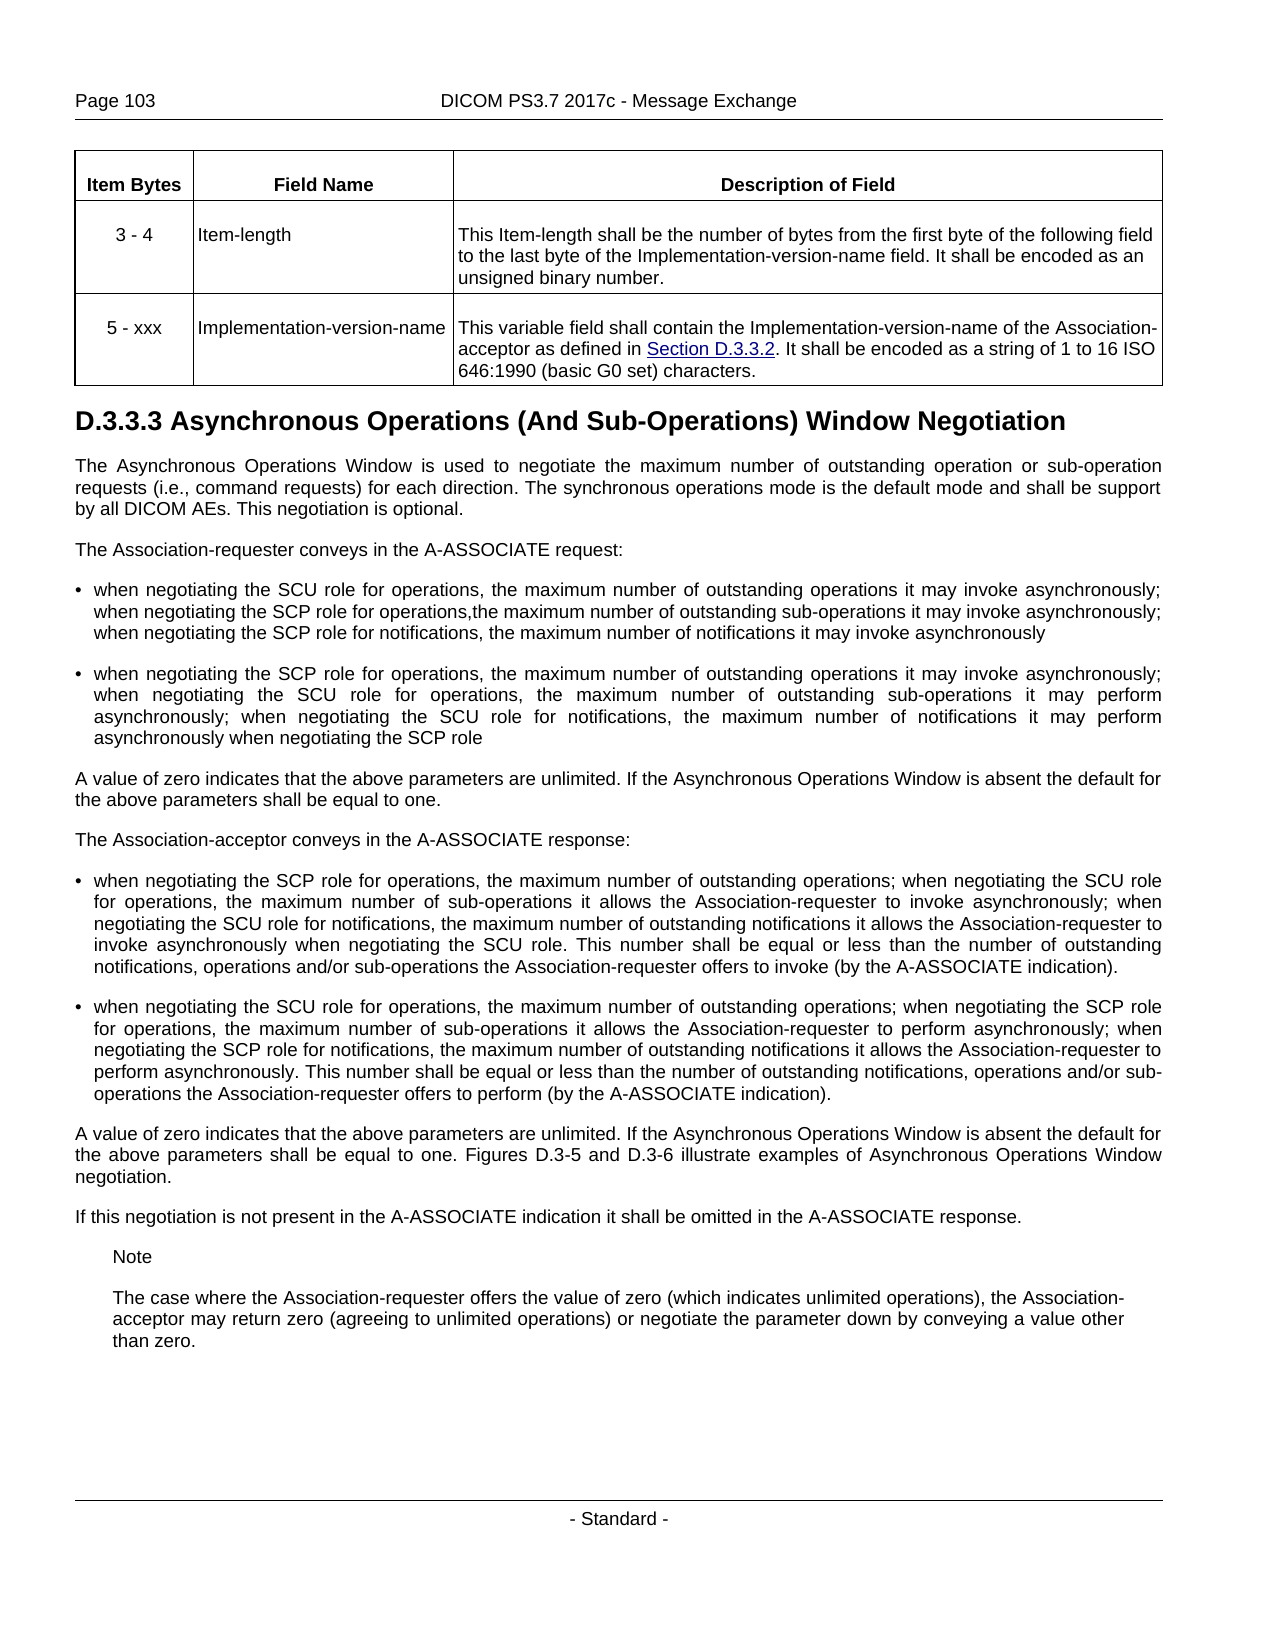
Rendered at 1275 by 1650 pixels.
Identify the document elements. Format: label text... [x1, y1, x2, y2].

text The Association-acceptor conveys in the A-ASSOCIATE response: [75, 829, 1162, 851]
list when negotiating the SCU role for operations, the maximum number of outstanding operations it may invoke asynchronously; when negotiating the SCP role for operations,the maximum number of outstanding sub-operations it may invoke asynchronously; when negotiating the SCP role for notifications, the maximum number of notifications it may invoke asynchronously [75, 579, 1162, 643]
list when negotiating the SCP role for operations, the maximum number of outstanding operations it may invoke asynchronously; when negotiating the SCU role for operations, the maximum number of outstanding sub-operations it may perform asynchronously; when negotiating the SCU role for notifications, the maximum number of notifications it may perform asynchronously when negotiating the SCP role [75, 662, 1162, 748]
table_cell This variable field shall contain the Implementation-version-name of the Association-acceptor as defined in Section D.3.3.2. It shall be encoded as a string of 1 to 16 ISO 646:1990 (basic G0 set) characters. [454, 294, 1162, 385]
table_header Field Name [194, 151, 453, 200]
table_header Description of Field [454, 151, 1162, 200]
text If this negotiation is not present in the A-ASSOCIATE indication it shall be omitted in the A-ASSOCIATE response. [75, 1206, 1162, 1228]
text The Asynchronous Operations Window is used to negotiate the maximum number of outstanding operation or sub-operation requests (i.e., command requests) for each direction. The synchronous operations mode is the default mode and shall be support by all DICOM AEs. This negotiation is optional. [75, 455, 1162, 520]
table_cell Implementation-version-name [194, 294, 453, 385]
table_cell 3 - 4 [76, 201, 193, 292]
text D.3.3.3 Asynchronous Operations (And Sub-Operations) Window Negotiation [75, 405, 1162, 436]
table_cell 5 - xxx [76, 294, 193, 385]
text A value of zero indicates that the above parameters are unlimited. If the Asynchronous Operations Window is absent the default for the above parameters shall be equal to one. Figures D.3-5 and D.3-6 illustrate examples of Asynchronous Operations Window negotiation. [75, 1123, 1162, 1187]
text The Association-requester conveys in the A-ASSOCIATE request: [75, 538, 1162, 560]
table_header Item Bytes [76, 151, 193, 200]
table_cell This Item-length shall be the number of bytes from the first byte of the following field to the last byte of the Implementation-version-name field. It shall be encoded as an unsigned binary number. [454, 201, 1162, 292]
list when negotiating the SCU role for operations, the maximum number of outstanding operations; when negotiating the SCP role for operations, the maximum number of sub-operations it allows the Association-requester to perform asynchronously; when negotiating the SCP role for notifications, the maximum number of outstanding notifications it allows the Association-requester to perform asynchronously. This number shall be equal or less than the number of outstanding notifications, operations and/or sub-operations the Association-requester offers to perform (by the A-ASSOCIATE indication). [75, 996, 1162, 1104]
list when negotiating the SCP role for operations, the maximum number of outstanding operations; when negotiating the SCU role for operations, the maximum number of sub-operations it allows the Association-requester to invoke asynchronously; when negotiating the SCU role for notifications, the maximum number of outstanding notifications it allows the Association-requester to invoke asynchronously when negotiating the SCU role. This number shall be equal or less than the number of outstanding notifications, operations and/or sub-operations the Association-requester offers to invoke (by the A-ASSOCIATE indication). [75, 869, 1162, 977]
text A value of zero indicates that the above parameters are unlimited. If the Asynchronous Operations Window is absent the default for the above parameters shall be equal to one. [75, 767, 1162, 810]
text Note [112, 1246, 1125, 1268]
text The case where the Association-requester offers the value of zero (which indicates unlimited operations), the Association-acceptor may return zero (agreeing to unlimited operations) or negotiate the parameter down by conveying a value other than zero. [112, 1287, 1125, 1351]
table_cell Item-length [194, 201, 453, 292]
